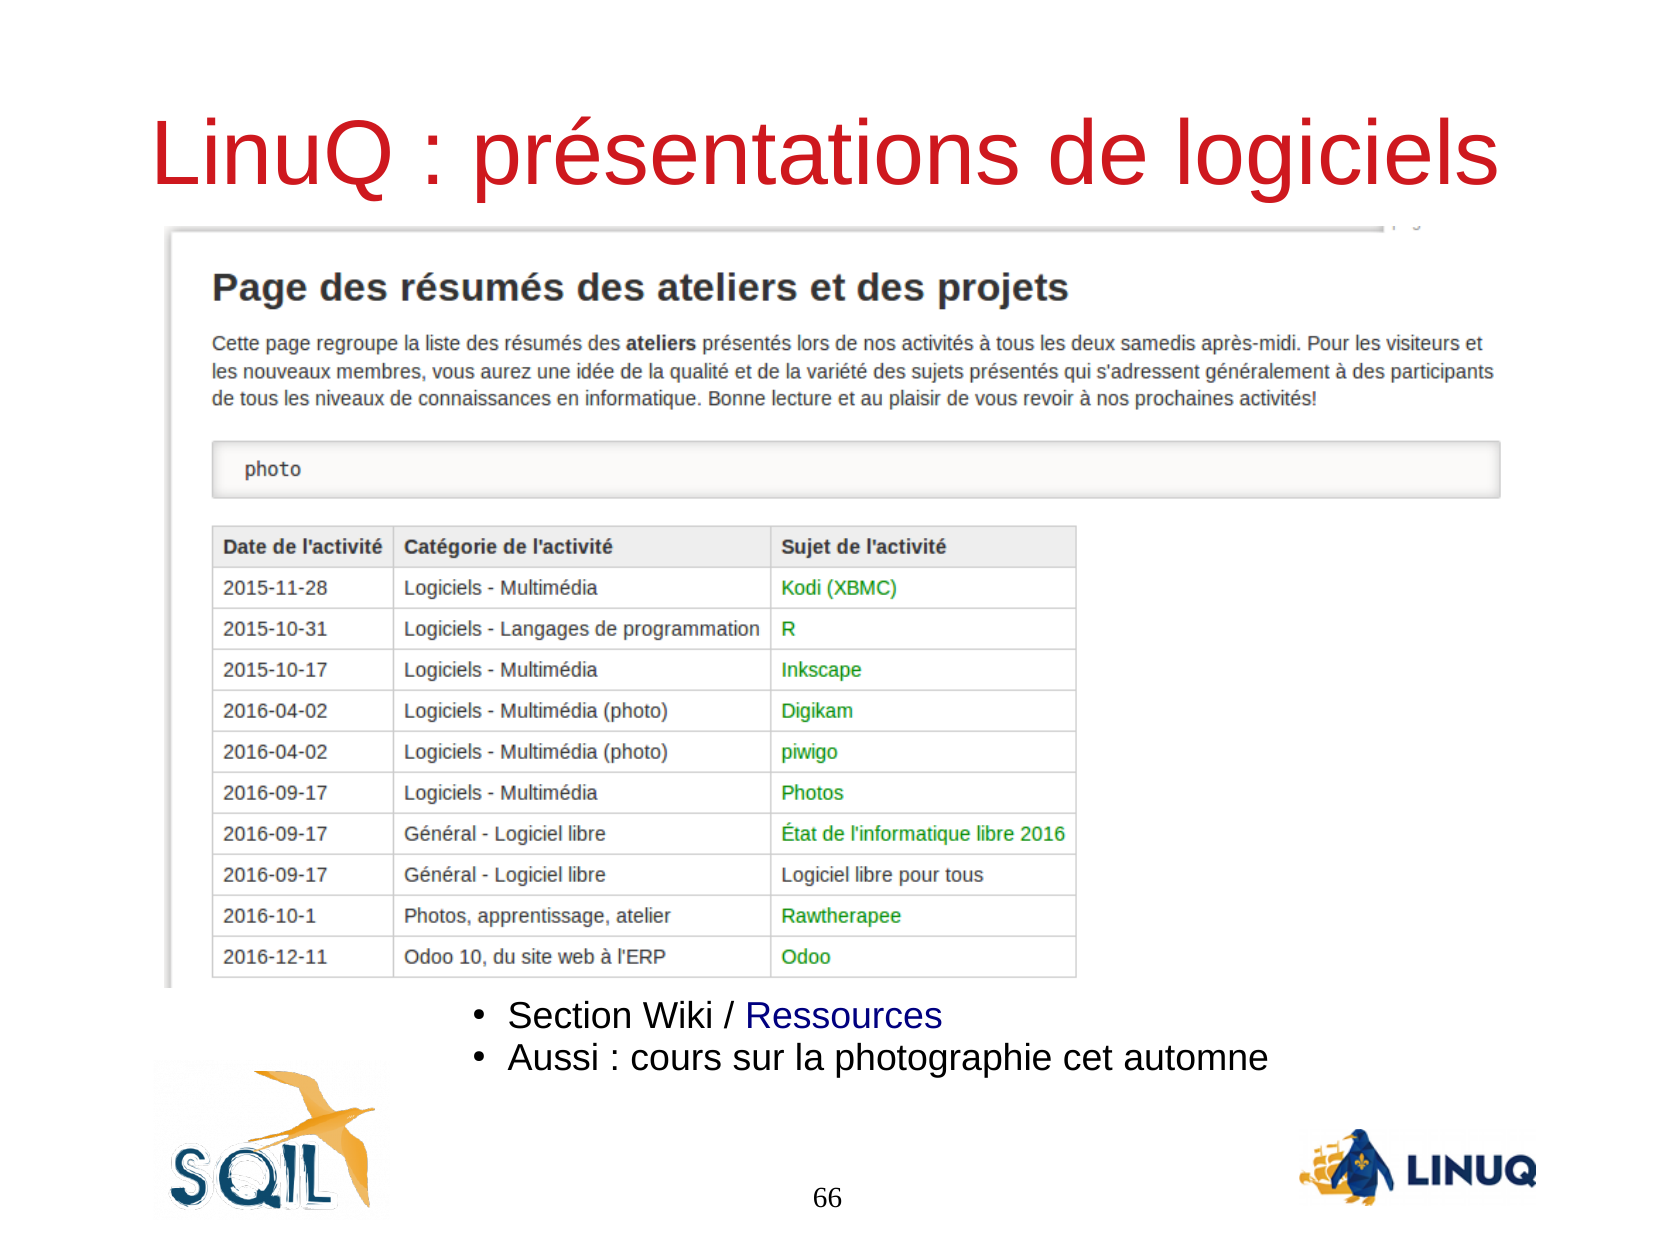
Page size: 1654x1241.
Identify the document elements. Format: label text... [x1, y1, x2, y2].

picture [153, 1060, 390, 1220]
text_box Section Wiki / Ressources Aussi : cours sur la photographie cet automne [457, 988, 1285, 1086]
picture [1299, 1129, 1536, 1206]
title LinuQ : présentations de logiciels [82, 49, 1571, 257]
picture [164, 226, 1525, 988]
